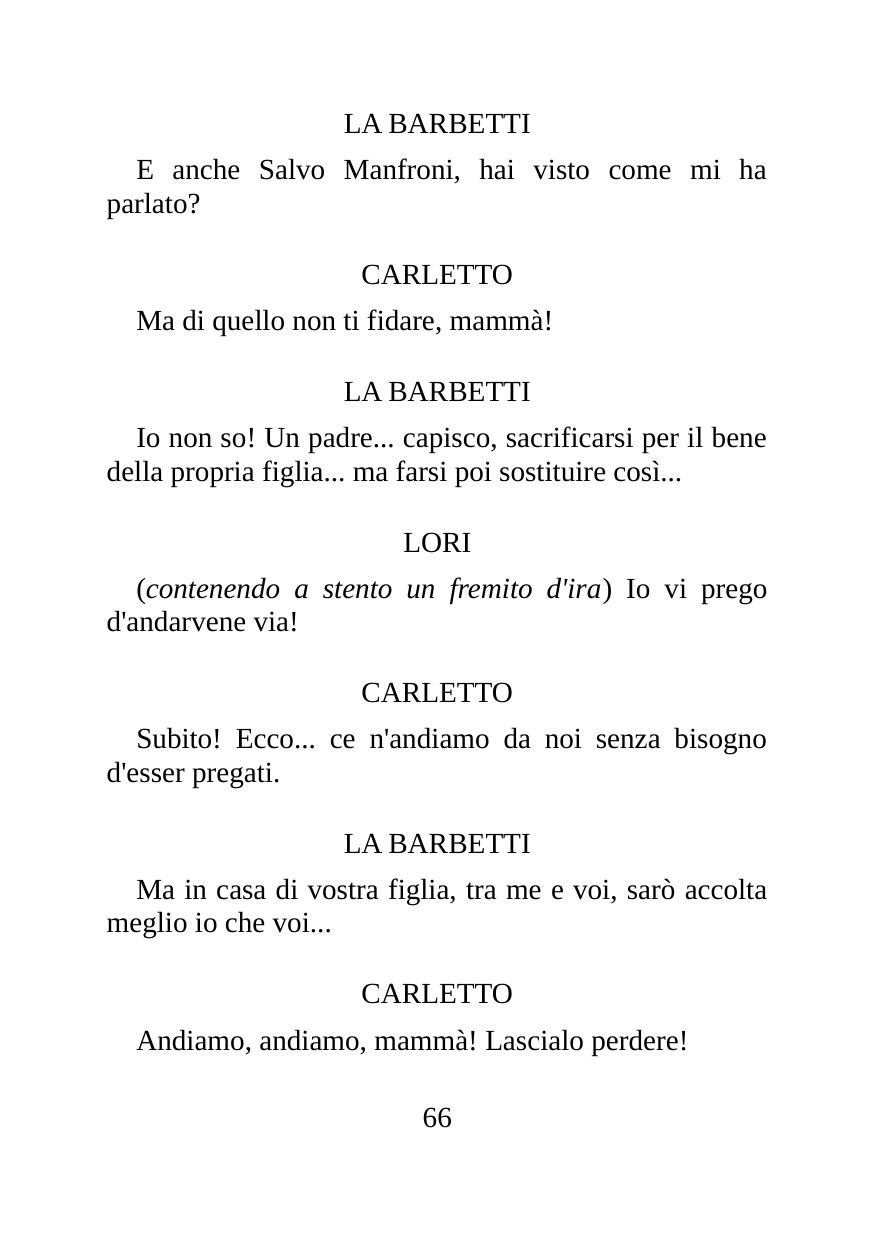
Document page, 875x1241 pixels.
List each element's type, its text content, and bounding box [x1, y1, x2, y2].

text Andiamo, andiamo, mammà! Lascialo perdere! [106, 1023, 768, 1056]
text Subito! Ecco... ce n'andiamo da noi senza bisogno d'esser pregati. [106, 721, 768, 788]
text E anche Salvo Manfroni, hai visto come mi ha parlato? [106, 152, 768, 219]
text Ma di quello non ti fidare, mammà! [106, 303, 768, 337]
text (contenendo a stento un fremito d'ira) Io vi prego d'andarvene via! [106, 571, 768, 638]
text CARLETTO [106, 977, 768, 1010]
text LORI [106, 525, 768, 558]
text Ma in casa di vostra figlia, tra me e voi, sarò accolta meglio io che voi... [106, 872, 768, 939]
text CARLETTO [106, 675, 768, 709]
text CARLETTO [106, 257, 768, 291]
text LA BARBETTI [106, 106, 768, 140]
text LA BARBETTI [106, 826, 768, 859]
text LA BARBETTI [106, 374, 768, 408]
text Io non so! Un padre... capisco, sacrificarsi per il bene della propria figlia... ma farsi poi sostituire così... [106, 420, 768, 487]
